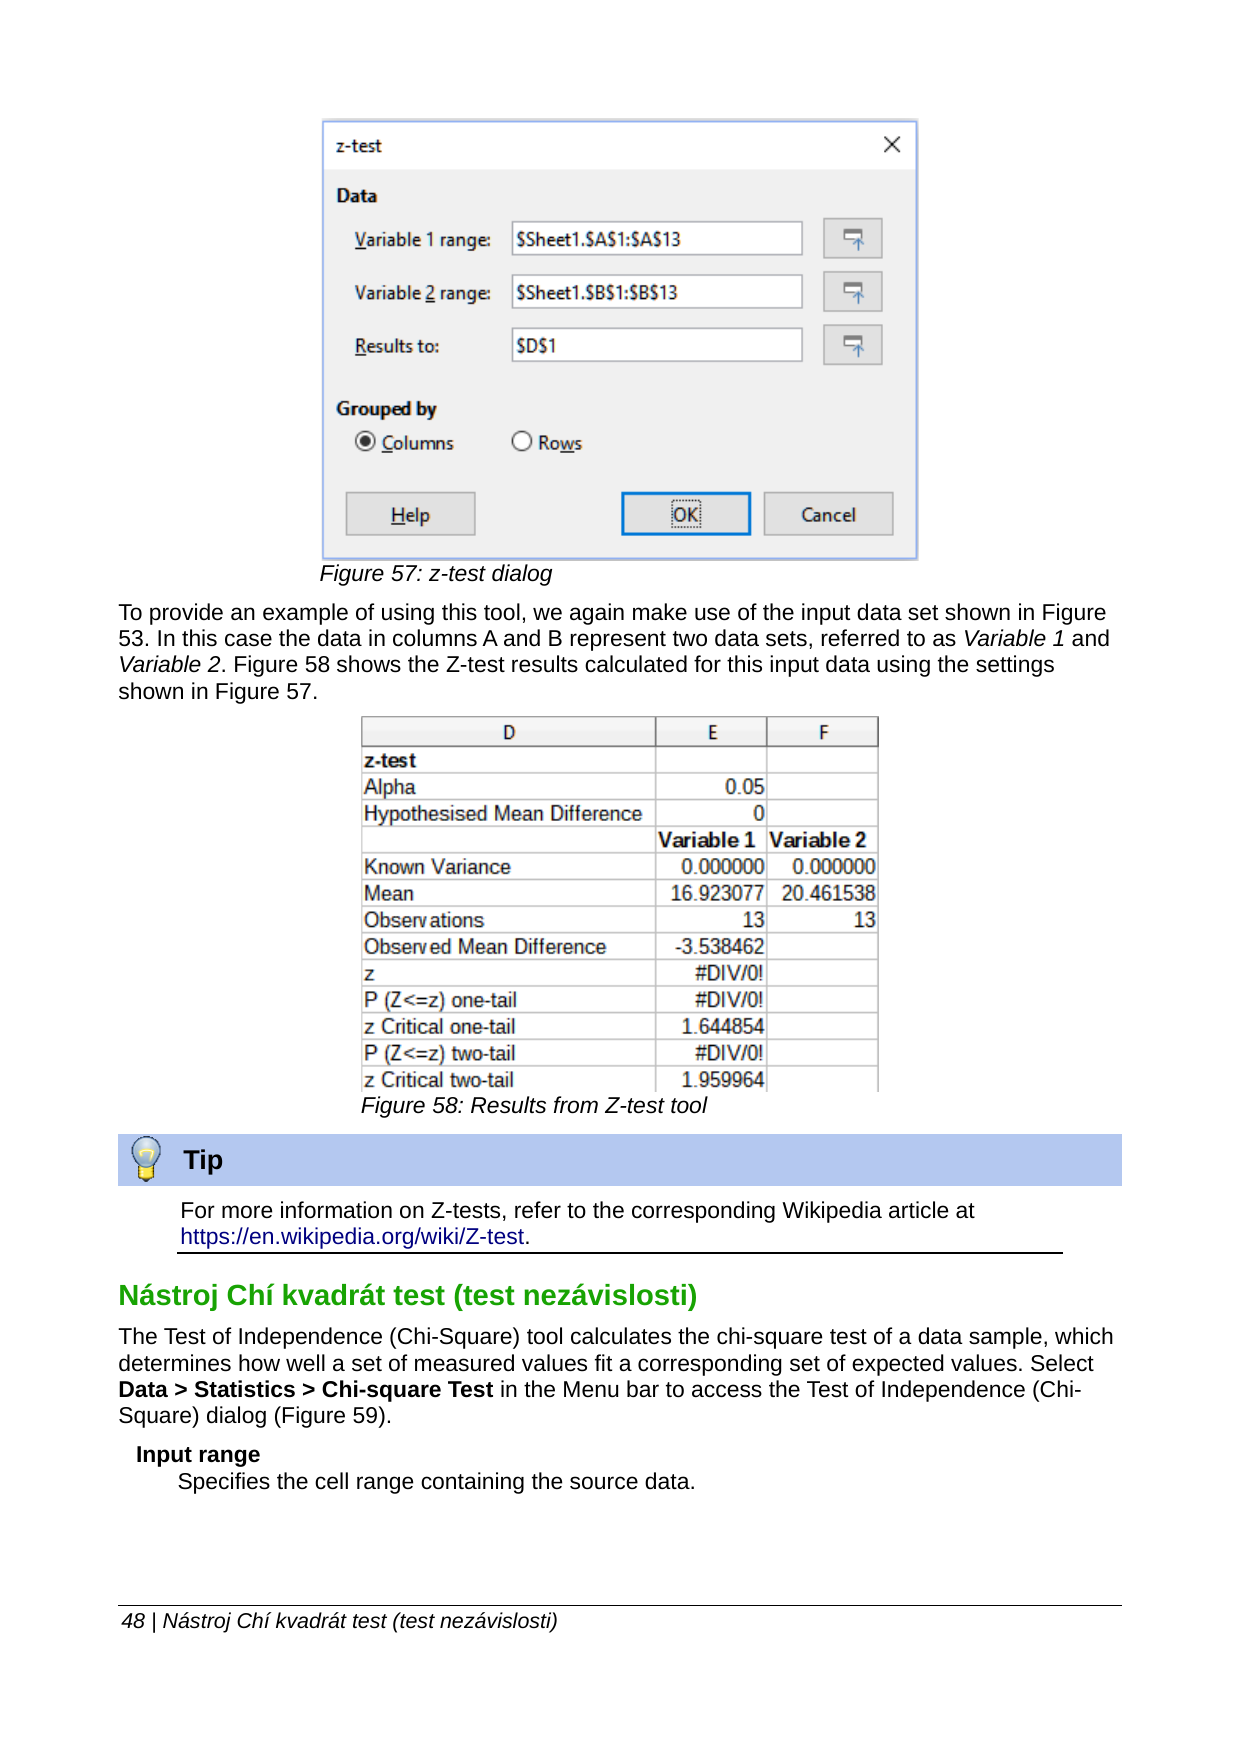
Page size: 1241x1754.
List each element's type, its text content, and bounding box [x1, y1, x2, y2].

subtitle Nástroj Chí kvadrát test (test nezávislosti) [118, 1278, 1122, 1312]
text Figure 58: Results from Z-test tool [361, 1092, 879, 1118]
text For more information on Z-tests, refer to the corresponding Wikipedia article at https://en.wikipedia.org/wiki/Z-test. [177, 1193, 1063, 1252]
text To provide an example of using this tool, we again make use of the input data set shown in Figure 53. In this case the data in columns A and B represent two data sets, referred to as Variable 1 and Variable 2. Figure 58 shows the Z-test results calculated for this input data using the settings shown in Figure 57. [118, 599, 1122, 704]
text The Test of Independence (Chi-Square) tool calculates the chi-square test of a data sample, which determines how well a set of measured values fit a corresponding set of expected values. Select Data > Statistics > Chi-square Test in the Menu bar to access the Test of Independence (Chi-Square) dialog (Figure 59). [118, 1323, 1122, 1429]
picture [321, 118, 919, 561]
text Figure 57: z-test dialog [319, 561, 921, 587]
text Specifies the cell range containing the source data. [177, 1468, 1122, 1494]
picture [361, 716, 879, 1092]
picture [119, 1134, 170, 1185]
text Input range [136, 1441, 1122, 1468]
subtitle Tip [118, 1134, 1122, 1186]
